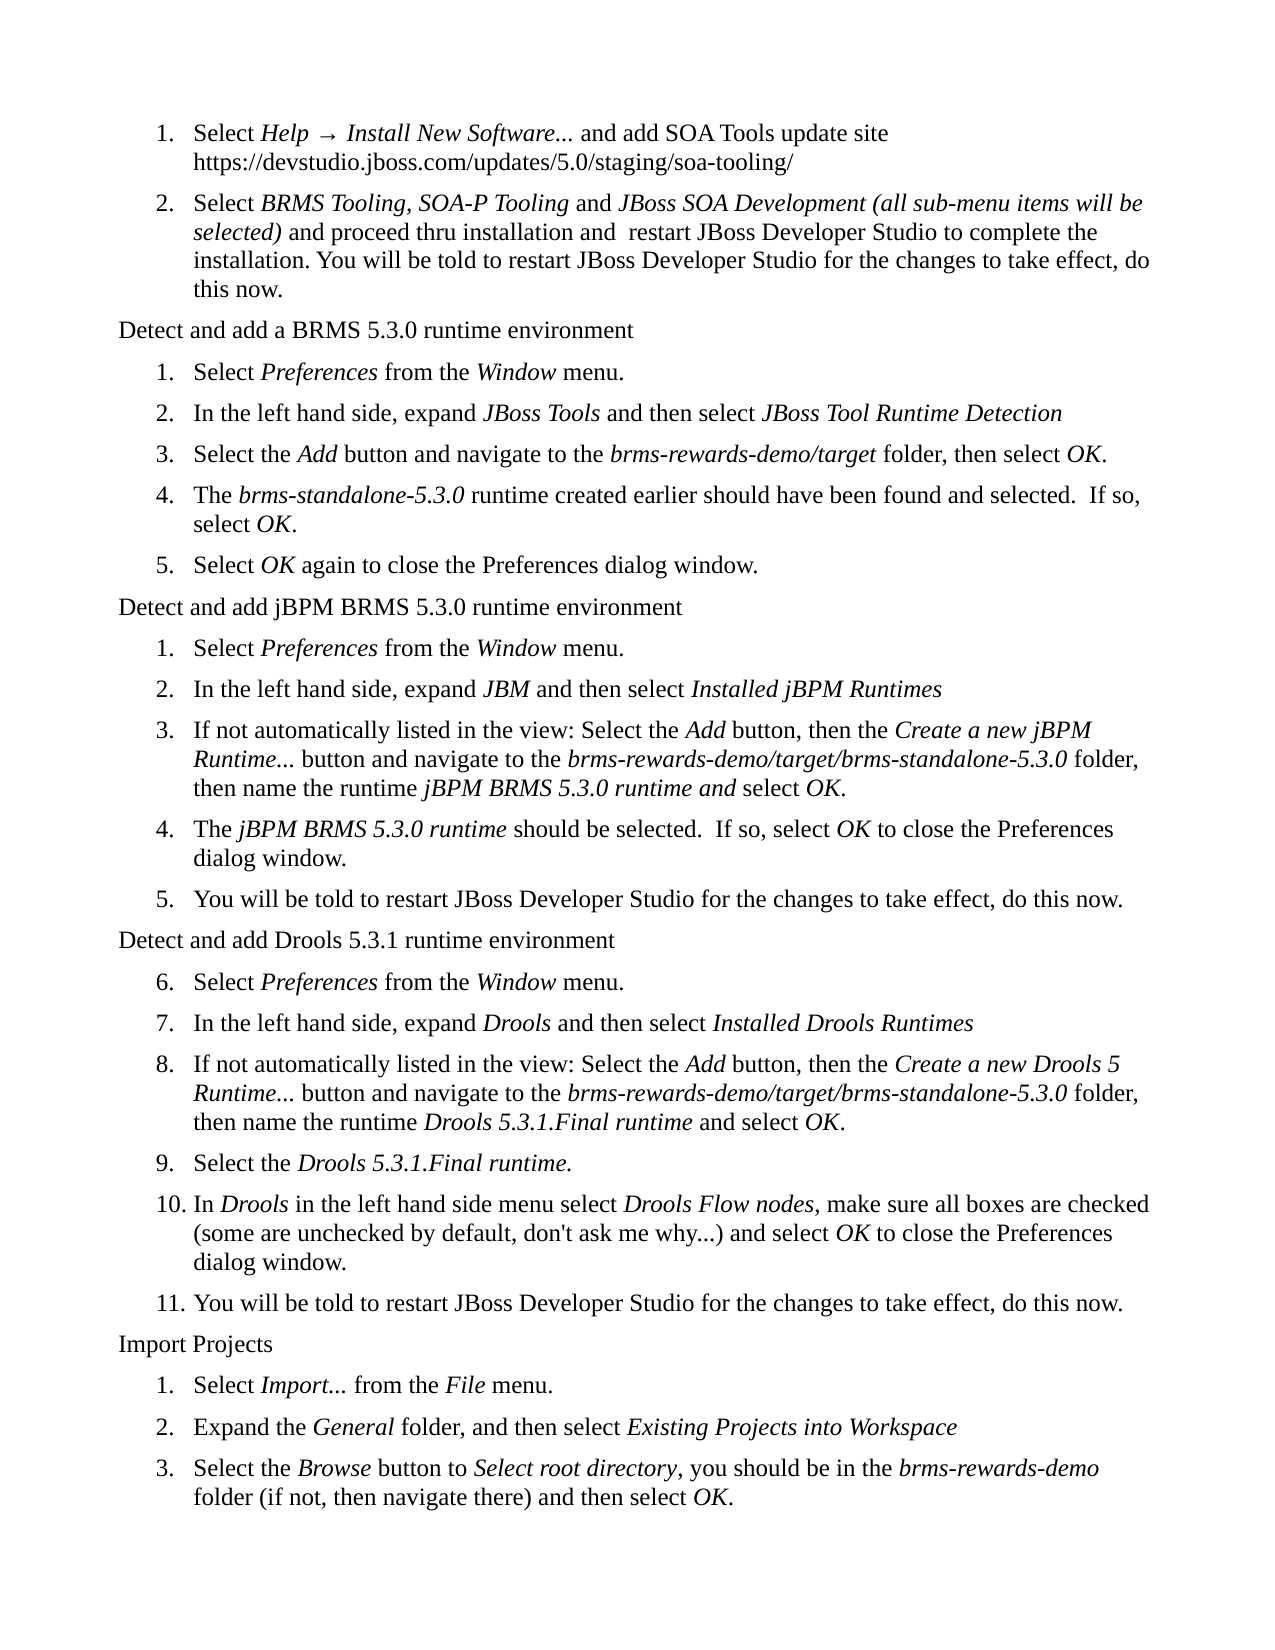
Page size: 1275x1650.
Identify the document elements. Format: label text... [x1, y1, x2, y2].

text Import Projects [118, 1329, 1157, 1358]
list In the left hand side, expand Drools and then select Installed Drools Runtimes [156, 1008, 1157, 1037]
list You will be told to restart JBoss Developer Studio for the changes to take effect, do this now. [156, 884, 1157, 913]
list In the left hand side, expand JBoss Tools and then select JBoss Tool Runtime Detection [156, 398, 1157, 427]
list Select Preferences from the Window menu. [156, 357, 1157, 386]
list In Drools in the left hand side menu select Drools Flow nodes, make sure all boxes are checked (some are unchecked by default, don't ask me why...) and select OK to close the Preferences dialog window. [156, 1189, 1157, 1276]
list In the left hand side, expand JBM and then select Installed jBPM Runtimes [156, 674, 1157, 703]
text Detect and add a BRMS 5.3.0 runtime environment [118, 316, 1157, 344]
list Select the Browse button to Select root directory, you should be in the brms-rewards-demo folder (if not, then navigate there) and then select OK. [156, 1453, 1157, 1511]
list If not automatically listed in the view: Select the Add button, then the Create a new jBPM Runtime... button and navigate to the brms-rewards-demo/target/brms-standalone-5.3.0 folder, then name the runtime jBPM BRMS 5.3.0 runtime and select OK. [156, 716, 1157, 802]
list Select Preferences from the Window menu. [156, 967, 1157, 996]
list Select the Drools 5.3.1.Final runtime. [156, 1148, 1157, 1177]
list Select Help → Install New Software... and add SOA Tools update site https://devstudio.jboss.com/updates/5.0/staging/soa-tooling/ [156, 118, 1157, 176]
text Detect and add Drools 5.3.1 runtime environment [118, 926, 1157, 954]
list Select BRMS Tooling, SOA-P Tooling and JBoss SOA Development (all sub-menu items will be selected) and proceed thru installation and restart JBoss Developer Studio to complete the installation. You will be told to restart JBoss Developer Studio for the changes to take effect, do this now. [156, 188, 1157, 303]
list You will be told to restart JBoss Developer Studio for the changes to take effect, do this now. [156, 1288, 1157, 1317]
list Select the Add button and navigate to the brms-rewards-demo/target folder, then select OK. [156, 439, 1157, 468]
text Detect and add jBPM BRMS 5.3.0 runtime environment [118, 592, 1157, 621]
list If not automatically listed in the view: Select the Add button, then the Create a new Drools 5 Runtime... button and navigate to the brms-rewards-demo/target/brms-standalone-5.3.0 folder, then name the runtime Drools 5.3.1.Final runtime and select OK. [156, 1049, 1157, 1136]
list The brms-standalone-5.3.0 runtime created earlier should have been found and selected. If so, select OK. [156, 481, 1157, 538]
list Expand the General folder, and then select Existing Projects into Workspace [156, 1412, 1157, 1441]
list Select Preferences from the Window menu. [156, 633, 1157, 662]
list The jBPM BRMS 5.3.0 runtime should be selected. If so, select OK to close the Preferences dialog window. [156, 814, 1157, 872]
list Select Import... from the File menu. [156, 1371, 1157, 1399]
list Select OK again to close the Preferences dialog window. [156, 551, 1157, 579]
